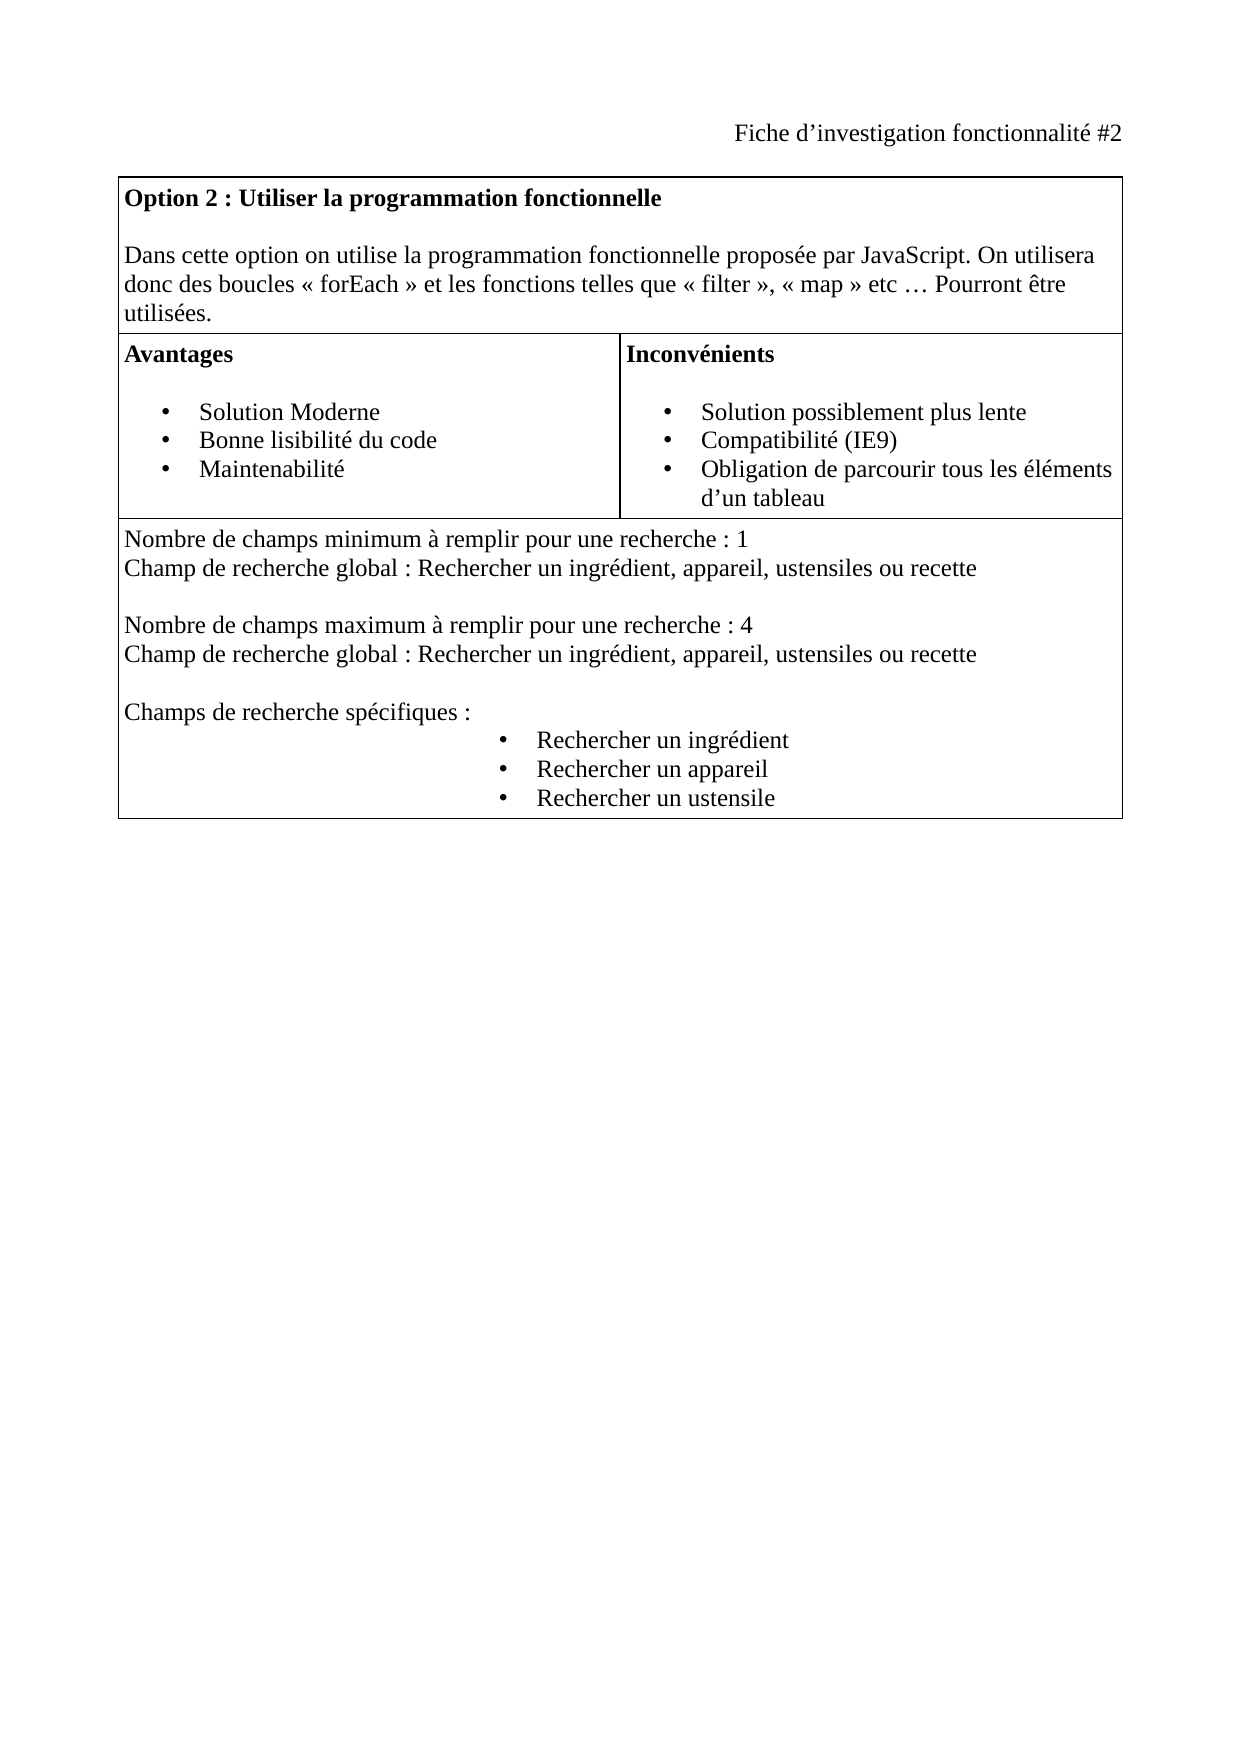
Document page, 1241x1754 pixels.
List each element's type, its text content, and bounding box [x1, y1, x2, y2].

table_cell Nombre de champs minimum à remplir pour une recherche : 1 Champ de recherche global : Rechercher un ingrédient, appareil, ustensiles ou recette Nombre de champs maximum à remplir pour une recherche : 4 Champ de recherche global : Rechercher un ingrédient, appareil, ustensiles ou recette Champs de recherche spécifiques : Rechercher un ingrédient Rechercher un appareil Rechercher un ustensile [119, 519, 1122, 818]
table_header Option 2 : Utiliser la programmation fonctionnelle Dans cette option on utilise la programmation fonctionnelle proposée par JavaScript. On utilisera donc des boucles « forEach » et les fonctions telles que « filter », « map » etc … Pourront être utilisées. [119, 178, 1122, 333]
table_cell Avantages Solution Moderne Bonne lisibilité du code Maintenabilité [119, 334, 619, 518]
table_cell Inconvénients Solution possiblement plus lente Compatibilité (IE9) Obligation de parcourir tous les éléments d’un tableau [621, 334, 1122, 518]
